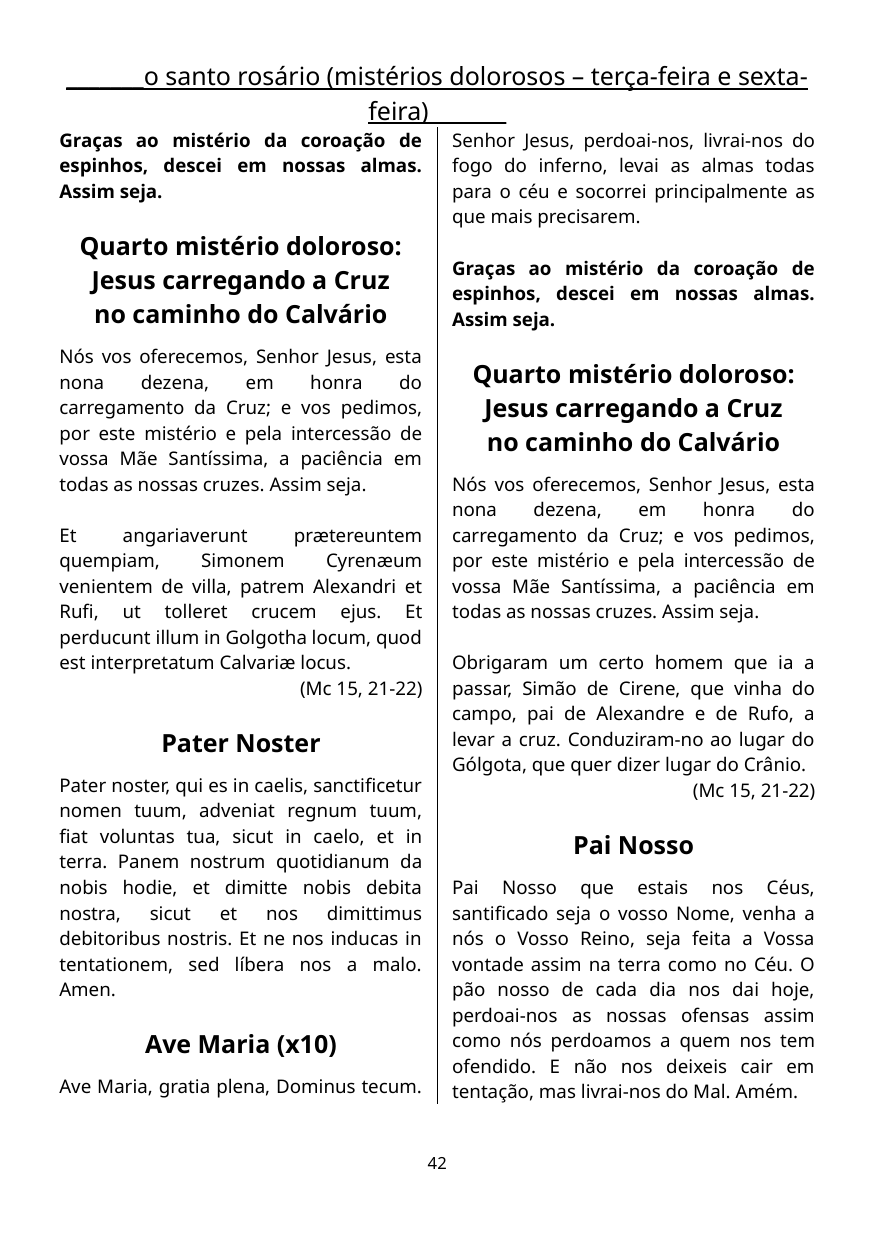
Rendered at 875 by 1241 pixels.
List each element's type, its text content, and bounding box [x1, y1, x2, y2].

table_header Graças ao mistério da coroação de espinhos, descei em nossas almas. Assim seja. Quarto mistério doloroso: Jesus carregando a Cruz no caminho do Calvário Nós vos oferecemos, Senhor Jesus, esta nona dezena, em honra do carregamento da Cruz; e vos pedimos, por este mistério e pela intercessão de vossa Mãe Santíssima, a paciência em todas as nossas cruzes. Assim seja. Et angariaverunt prætereuntem quempiam, Simonem Cyrenæum venientem de villa, patrem Alexandri et Rufi, ut tolleret crucem ejus. Et perducunt illum in Golgotha locum, quod est interpretatum Calvariæ locus. (Mc 15, 21-22) Pater Noster Pater noster, qui es in caelis, sanctificetur nomen tuum, adveniat regnum tuum, fiat voluntas tua, sicut in caelo, et in terra. Panem nostrum quotidianum da nobis hodie, et dimitte nobis debita nostra, sicut et nos dimittimus debitoribus nostris. Et ne nos inducas in tentationem, sed líbera nos a malo. Amen. Ave Maria (x10) Ave Maria, gratia plena, Dominus tecum. [44, 127, 437, 1104]
table_header Senhor Jesus, perdoai-nos, livrai-nos do fogo do inferno, levai as almas todas para o céu e socorrei principalmente as que mais precisarem. Graças ao mistério da coroação de espinhos, descei em nossas almas. Assim seja. Quarto mistério doloroso: Jesus carregando a Cruz no caminho do Calvário Nós vos oferecemos, Senhor Jesus, esta nona dezena, em honra do carregamento da Cruz; e vos pedimos, por este mistério e pela intercessão de vossa Mãe Santíssima, a paciência em todas as nossas cruzes. Assim seja. Obrigaram um certo homem que ia a passar, Simão de Cirene, que vinha do campo, pai de Alexandre e de Rufo, a levar a cruz. Conduziram-no ao lugar do Gólgota, que quer dizer lugar do Crânio. (Mc 15, 21-22) Pai Nosso Pai Nosso que estais nos Céus, santificado seja o vosso Nome, venha a nós o Vosso Reino, seja feita a Vossa vontade assim na terra como no Céu. O pão nosso de cada dia nos dai hoje, perdoai-nos as nossas ofensas assim como nós perdoamos a quem nos tem ofendido. E não nos deixeis cair em tentação, mas livrai-nos do Mal. Amém. [438, 127, 830, 1104]
